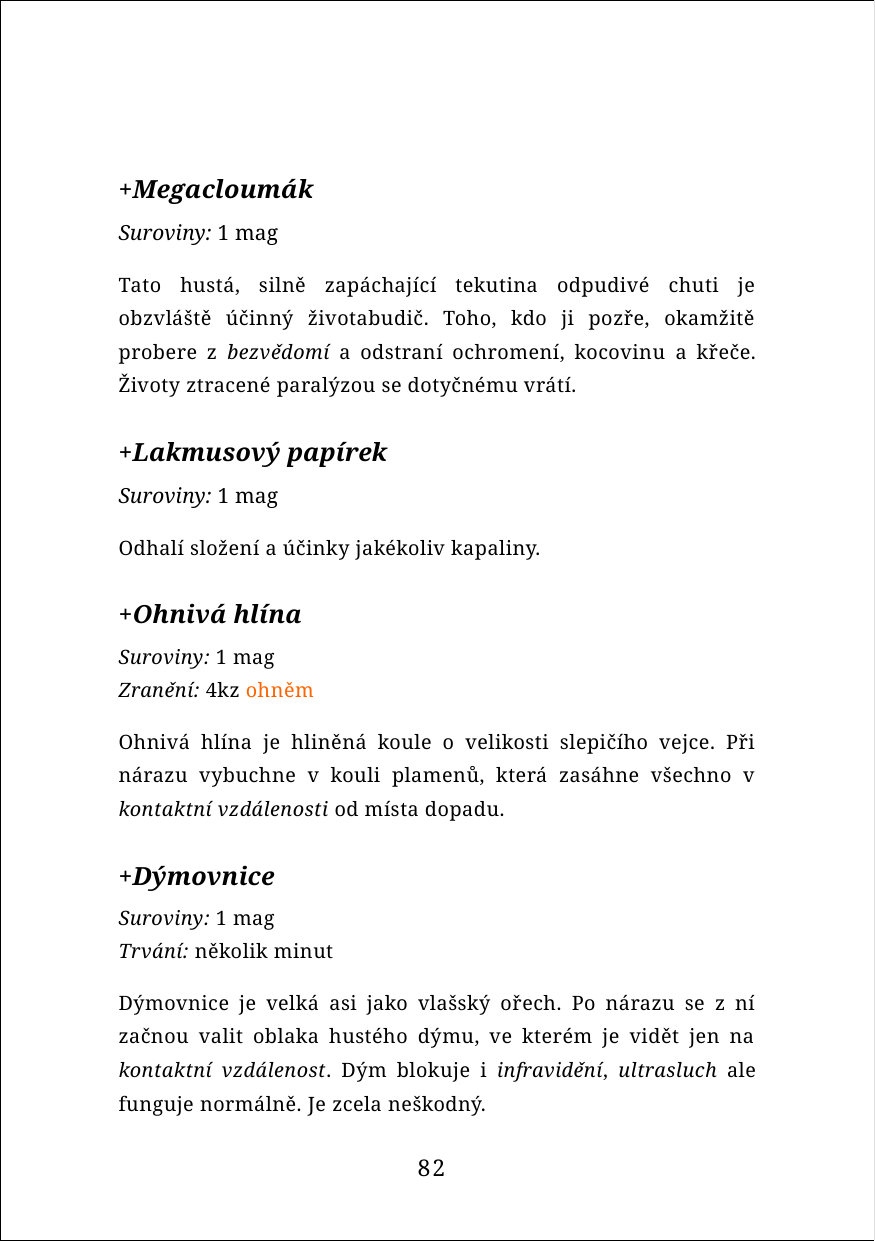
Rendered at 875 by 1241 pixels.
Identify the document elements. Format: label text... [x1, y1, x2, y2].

text Ohnivá hlína je hliněná koule o velikosti slepičího vejce. Při nárazu vybuchne v kouli plamenů, která zasáhne všechno v kontaktní vzdálenosti od místa dopadu. [118, 728, 756, 822]
text Suroviny: 1 mag Trvání: několik minut [118, 904, 756, 965]
subtitle +Lakmusový papírek [118, 435, 756, 469]
text Suroviny: 1 mag [118, 218, 756, 246]
text Suroviny: 1 mag [118, 481, 756, 509]
subtitle +Dýmovnice [118, 858, 756, 892]
text Dýmovnice je velká asi jako vlašský ořech. Po nárazu se z ní začnou valit oblaka hustého dýmu, ve kterém je vidět jen na kontaktní vzdálenost. Dým blokuje i infravidění, ultrasluch ale funguje normálně. Je zcela neškodný. [118, 989, 756, 1117]
text Odhalí složení a účinky jakékoliv kapaliny. [118, 534, 756, 561]
subtitle +Megacloumák [118, 172, 756, 206]
text Tato hustá, silně zapáchající tekutina odpudivé chuti je obzvláště účinný životabudič. Toho, kdo ji pozře, okamžitě probere z bezvědomí a odstraní ochromení, kocovinu a křeče. Životy ztracené paralýzou se dotyčnému vrátí. [118, 271, 756, 399]
subtitle +Ohnivá hlína [118, 597, 756, 631]
text Suroviny: 1 mag Zranění: 4kz ohněm [118, 643, 756, 703]
